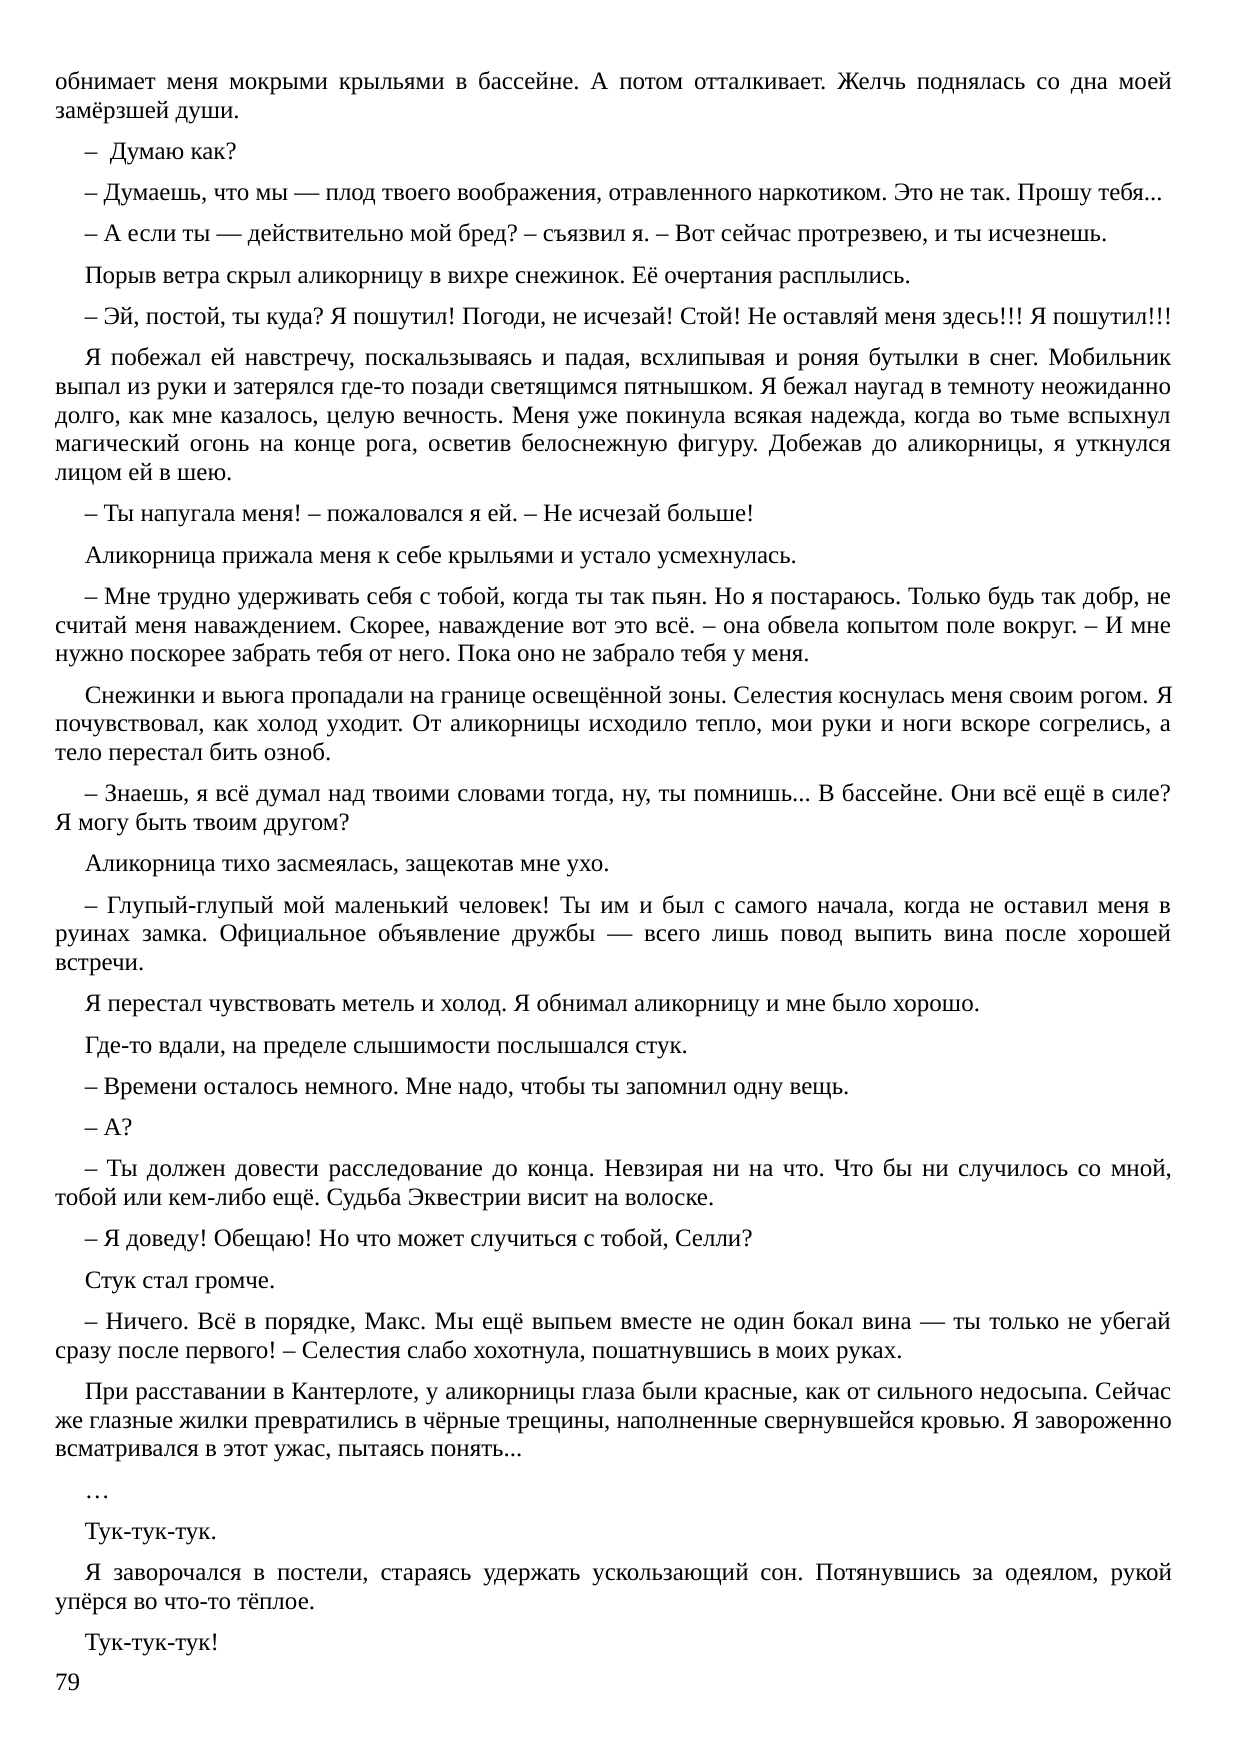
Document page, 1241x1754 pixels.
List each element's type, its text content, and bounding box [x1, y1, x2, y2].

text Аликорница прижала меня к себе крыльями и устало усмехнулась. [55, 540, 1173, 568]
text – Эй, постой, ты куда? Я пошутил! Погоди, не исчезай! Стой! Не оставляй меня здесь!!! Я пошутил!!! [55, 301, 1173, 330]
text – А если ты — действительно мой бред? – съязвил я. – Вот сейчас протрезвею, и ты исчезнешь. [55, 218, 1173, 247]
text Аликорница тихо засмеялась, защекотав мне ухо. [55, 848, 1173, 877]
text Тук-тук-тук! [55, 1627, 1173, 1656]
text обнимает меня мокрыми крыльями в бассейне. А потом отталкивает. Желчь поднялась со дна моей замёрзшей души. [55, 66, 1173, 123]
text Порыв ветра скрыл аликорницу в вихре снежинок. Её очертания расплылись. [55, 260, 1173, 288]
text – Времени осталось немного. Мне надо, чтобы ты запомнил одну вещь. [55, 1071, 1173, 1100]
text – Я доведу! Обещаю! Но что может случиться с тобой, Селли? [55, 1223, 1173, 1252]
text – Ты должен довести расследование до конца. Невзирая ни на что. Что бы ни случилось со мной, тобой или кем-либо ещё. Судьба Эквестрии висит на волоске. [55, 1153, 1173, 1211]
text При расставании в Кантерлоте, у аликорницы глаза были красные, как от сильного недосыпа. Сейчас же глазные жилки превратились в чёрные трещины, наполненные свернувшейся кровью. Я завороженно всматривался в этот ужас, пытаясь понять... [55, 1376, 1173, 1462]
text – А? [55, 1112, 1173, 1141]
text Где-то вдали, на пределе слышимости послышался стук. [55, 1030, 1173, 1058]
text Я заворочался в постели, стараясь удержать ускользающий сон. Потянувшись за одеялом, рукой упёрся во что-то тёплое. [55, 1557, 1173, 1615]
text … [55, 1475, 1173, 1503]
text Снежинки и вьюга пропадали на границе освещённой зоны. Селестия коснулась меня своим рогом. Я почувствовал, как холод уходит. От аликорницы исходило тепло, мои руки и ноги вскоре согрелись, а тело перестал бить озноб. [55, 680, 1173, 766]
text Я побежал ей навстречу, поскальзываясь и падая, всхлипывая и роняя бутылки в снег. Мобильник выпал из руки и затерялся где-то позади светящимся пятнышком. Я бежал наугад в темноту неожиданно долго, как мне казалось, целую вечность. Меня уже покинула всякая надежда, когда во тьме вспыхнул магический огонь на конце рога, осветив белоснежную фигуру. Добежав до аликорницы, я уткнулся лицом ей в шею. [55, 342, 1173, 486]
text – Ничего. Всё в порядке, Макс. Мы ещё выпьем вместе не один бокал вина — ты только не убегай сразу после первого! – Селестия слабо хохотнула, пошатнувшись в моих руках. [55, 1306, 1173, 1363]
text – Думаю как? [55, 136, 1173, 165]
text – Мне трудно удерживать себя с тобой, когда ты так пьян. Но я постараюсь. Только будь так добр, не считай меня наваждением. Скорее, наваждение вот это всё. – она обвела копытом поле вокруг. – И мне нужно поскорее забрать тебя от него. Пока оно не забрало тебя у меня. [55, 581, 1173, 667]
text Стук стал громче. [55, 1265, 1173, 1293]
text Тук-тук-тук. [55, 1516, 1173, 1545]
text Я перестал чувствовать метель и холод. Я обнимал аликорницу и мне было хорошо. [55, 988, 1173, 1017]
text – Думаешь, что мы — плод твоего воображения, отравленного наркотиком. Это не так. Прошу тебя... [55, 177, 1173, 206]
text – Глупый-глупый мой маленький человек! Ты им и был с самого начала, когда не оставил меня в руинах замка. Официальное объявление дружбы — всего лишь повод выпить вина после хорошей встречи. [55, 890, 1173, 976]
text – Знаешь, я всё думал над твоими словами тогда, ну, ты помнишь... В бассейне. Они всё ещё в силе? Я могу быть твоим другом? [55, 778, 1173, 836]
text – Ты напугала меня! – пожаловался я ей. – Не исчезай больше! [55, 498, 1173, 527]
